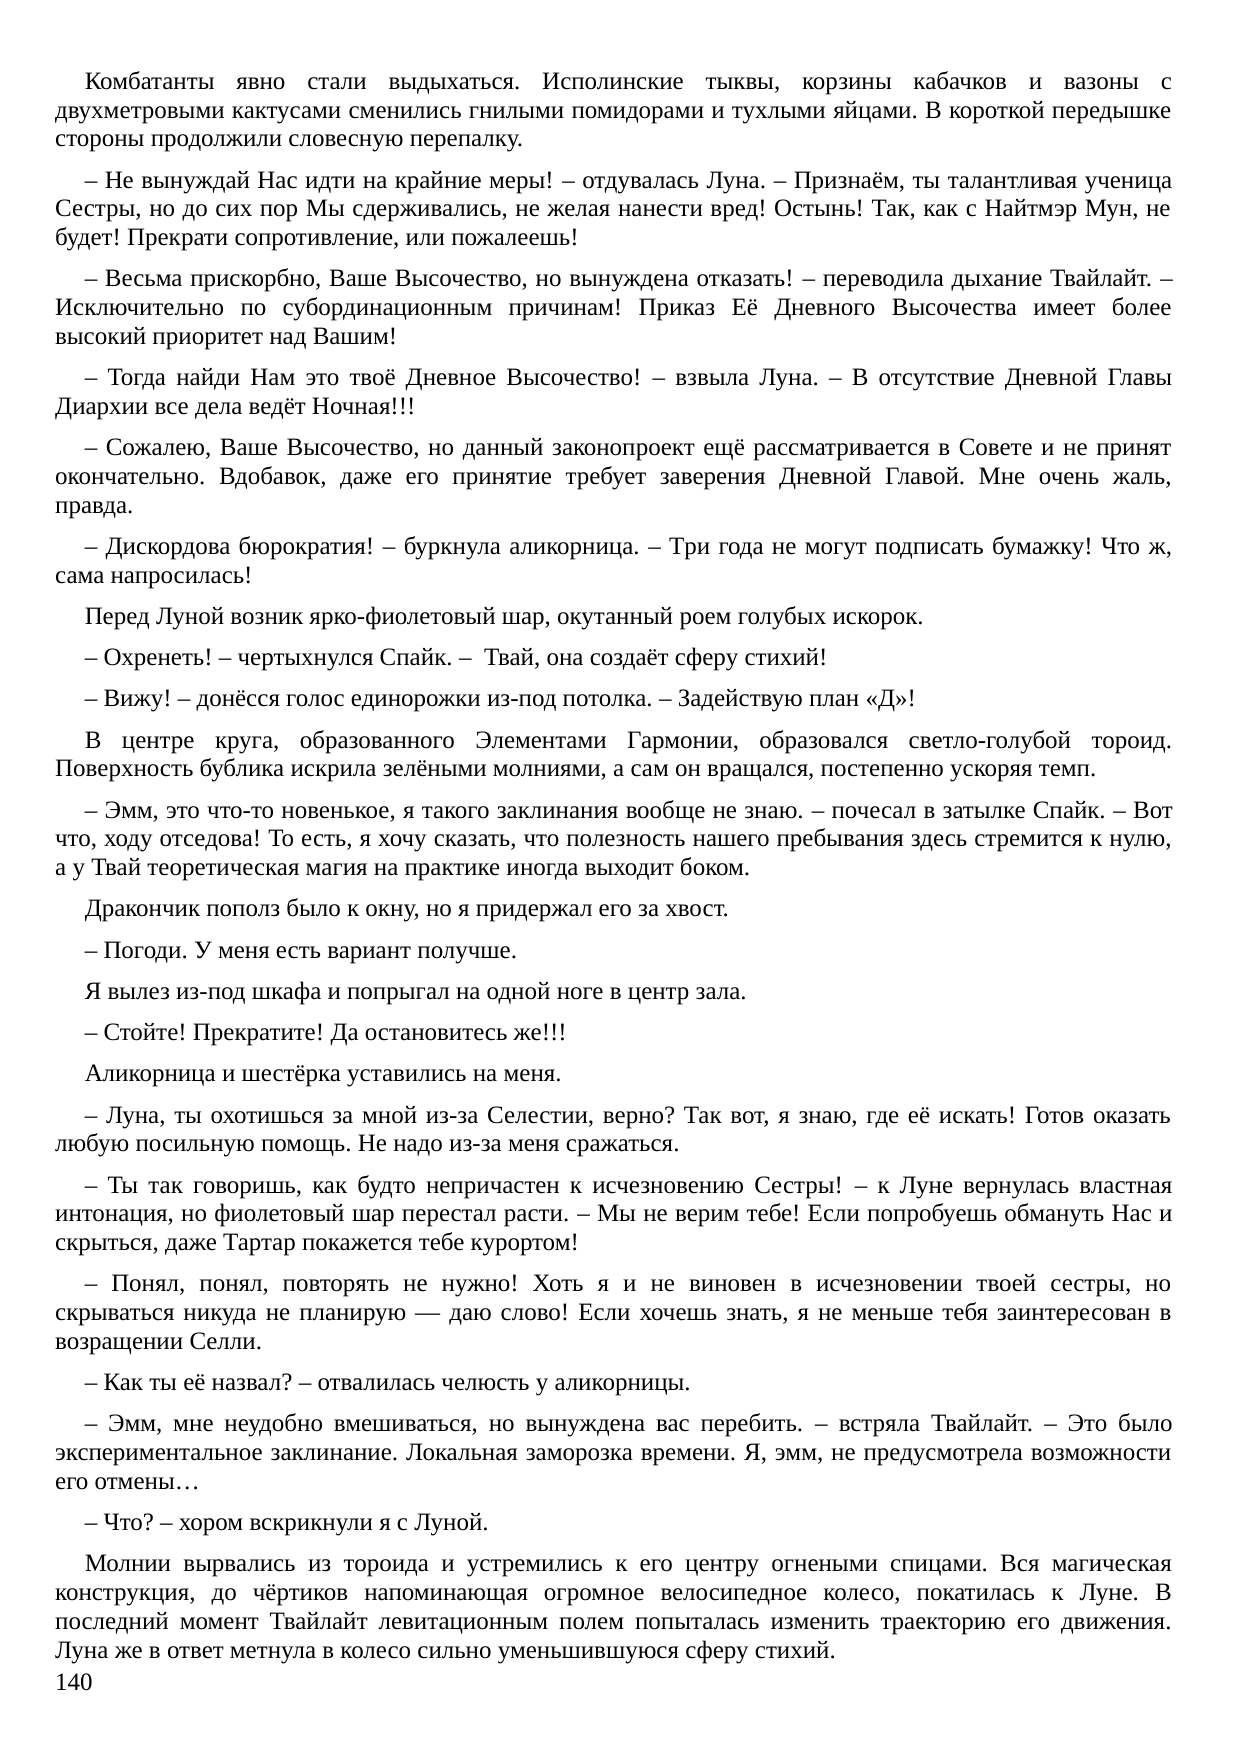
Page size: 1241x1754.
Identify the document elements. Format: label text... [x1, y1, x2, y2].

text – Сожалею, Ваше Высочество, но данный законопроект ещё рассматривается в Совете и не принят окончательно. Вдобавок, даже его принятие требует заверения Дневной Главой. Мне очень жаль, правда. [55, 432, 1173, 518]
text – Как ты её назвал? – отвалилась челюсть у аликорницы. [55, 1367, 1173, 1396]
text Я вылез из-под шкафа и попрыгал на одной ноге в центр зала. [55, 976, 1173, 1005]
text – Вижу! – донёсся голос единорожки из-под потолка. – Задействую план «Д»! [55, 683, 1173, 712]
text – Охренеть! – чертыхнулся Спайк. – Твай, она создаёт сферу стихий! [55, 642, 1173, 671]
text Перед Луной возник ярко-фиолетовый шар, окутанный роем голубых искорок. [55, 601, 1173, 630]
text – Стойте! Прекратите! Да остановитесь же!!! [55, 1017, 1173, 1046]
text – Весьма прискорбно, Ваше Высочество, но вынуждена отказать! – переводила дыхание Твайлайт. – Исключительно по субординационным причинам! Приказ Её Дневного Высочества имеет более высокий приоритет над Вашим! [55, 263, 1173, 350]
text Молнии вырвались из тороида и устремились к его центру огнеными спицами. Вся магическая конструкция, до чёртиков напоминающая огромное велосипедное колесо, покатилась к Луне. В последний момент Твайлайт левитационным полем попыталась изменить траекторию его движения. Луна же в ответ метнула в колесо сильно уменьшившуюся сферу стихий. [55, 1548, 1173, 1663]
text – Эмм, это что-то новенькое, я такого заклинания вообще не знаю. – почесал в затылке Спайк. – Вот что, ходу отседова! То есть, я хочу сказать, что полезность нашего пребывания здесь стремится к нулю, а у Твай теоретическая магия на практике иногда выходит боком. [55, 795, 1173, 881]
text – Тогда найди Нам это твоё Дневное Высочество! – взвыла Луна. – В отсутствие Дневной Главы Диархии все дела ведёт Ночная!!! [55, 362, 1173, 420]
text – Луна, ты охотишься за мной из-за Селестии, верно? Так вот, я знаю, где её искать! Готов оказать любую посильную помощь. Не надо из-за меня сражаться. [55, 1100, 1173, 1157]
text Аликорница и шестёрка уставились на меня. [55, 1058, 1173, 1087]
text – Ты так говоришь, как будто непричастен к исчезновению Сестры! – к Луне вернулась властная интонация, но фиолетовый шар перестал расти. – Мы не верим тебе! Если попробуешь обмануть Нас и скрыться, даже Тартар покажется тебе курортом! [55, 1170, 1173, 1256]
text – Погоди. У меня есть вариант получше. [55, 935, 1173, 963]
text – Эмм, мне неудобно вмешиваться, но вынуждена вас перебить. – встряла Твайлайт. – Это было экспериментальное заклинание. Локальная заморозка времени. Я, эмм, не предусмотрела возможности его отмены… [55, 1408, 1173, 1495]
text – Понял, понял, повторять не нужно! Хоть я и не виновен в исчезновении твоей сестры, но скрываться никуда не планирую — даю слово! Если хочешь знать, я не меньше тебя заинтересован в возращении Селли. [55, 1268, 1173, 1355]
text – Что? – хором вскрикнули я с Луной. [55, 1507, 1173, 1536]
text – Дискордова бюрократия! – буркнула аликорница. – Три года не могут подписать бумажку! Что ж, сама напросилась! [55, 531, 1173, 588]
text В центре круга, образованного Элементами Гармонии, образовался светло-голубой тороид. Поверхность бублика искрила зелёными молниями, а сам он вращался, постепенно ускоряя темп. [55, 725, 1173, 782]
text – Не вынуждай Нас идти на крайние меры! – отдувалась Луна. – Признаём, ты талантливая ученица Сестры, но до сих пор Мы сдерживались, не желая нанести вред! Остынь! Так, как с Найтмэр Мун, не будет! Прекрати сопротивление, или пожалеешь! [55, 165, 1173, 251]
text Дракончик пополз было к окну, но я придержал его за хвост. [55, 893, 1173, 922]
text Комбатанты явно стали выдыхаться. Исполинские тыквы, корзины кабачков и вазоны с двухметровыми кактусами сменились гнилыми помидорами и тухлыми яйцами. В короткой передышке стороны продолжили словесную перепалку. [55, 66, 1173, 152]
